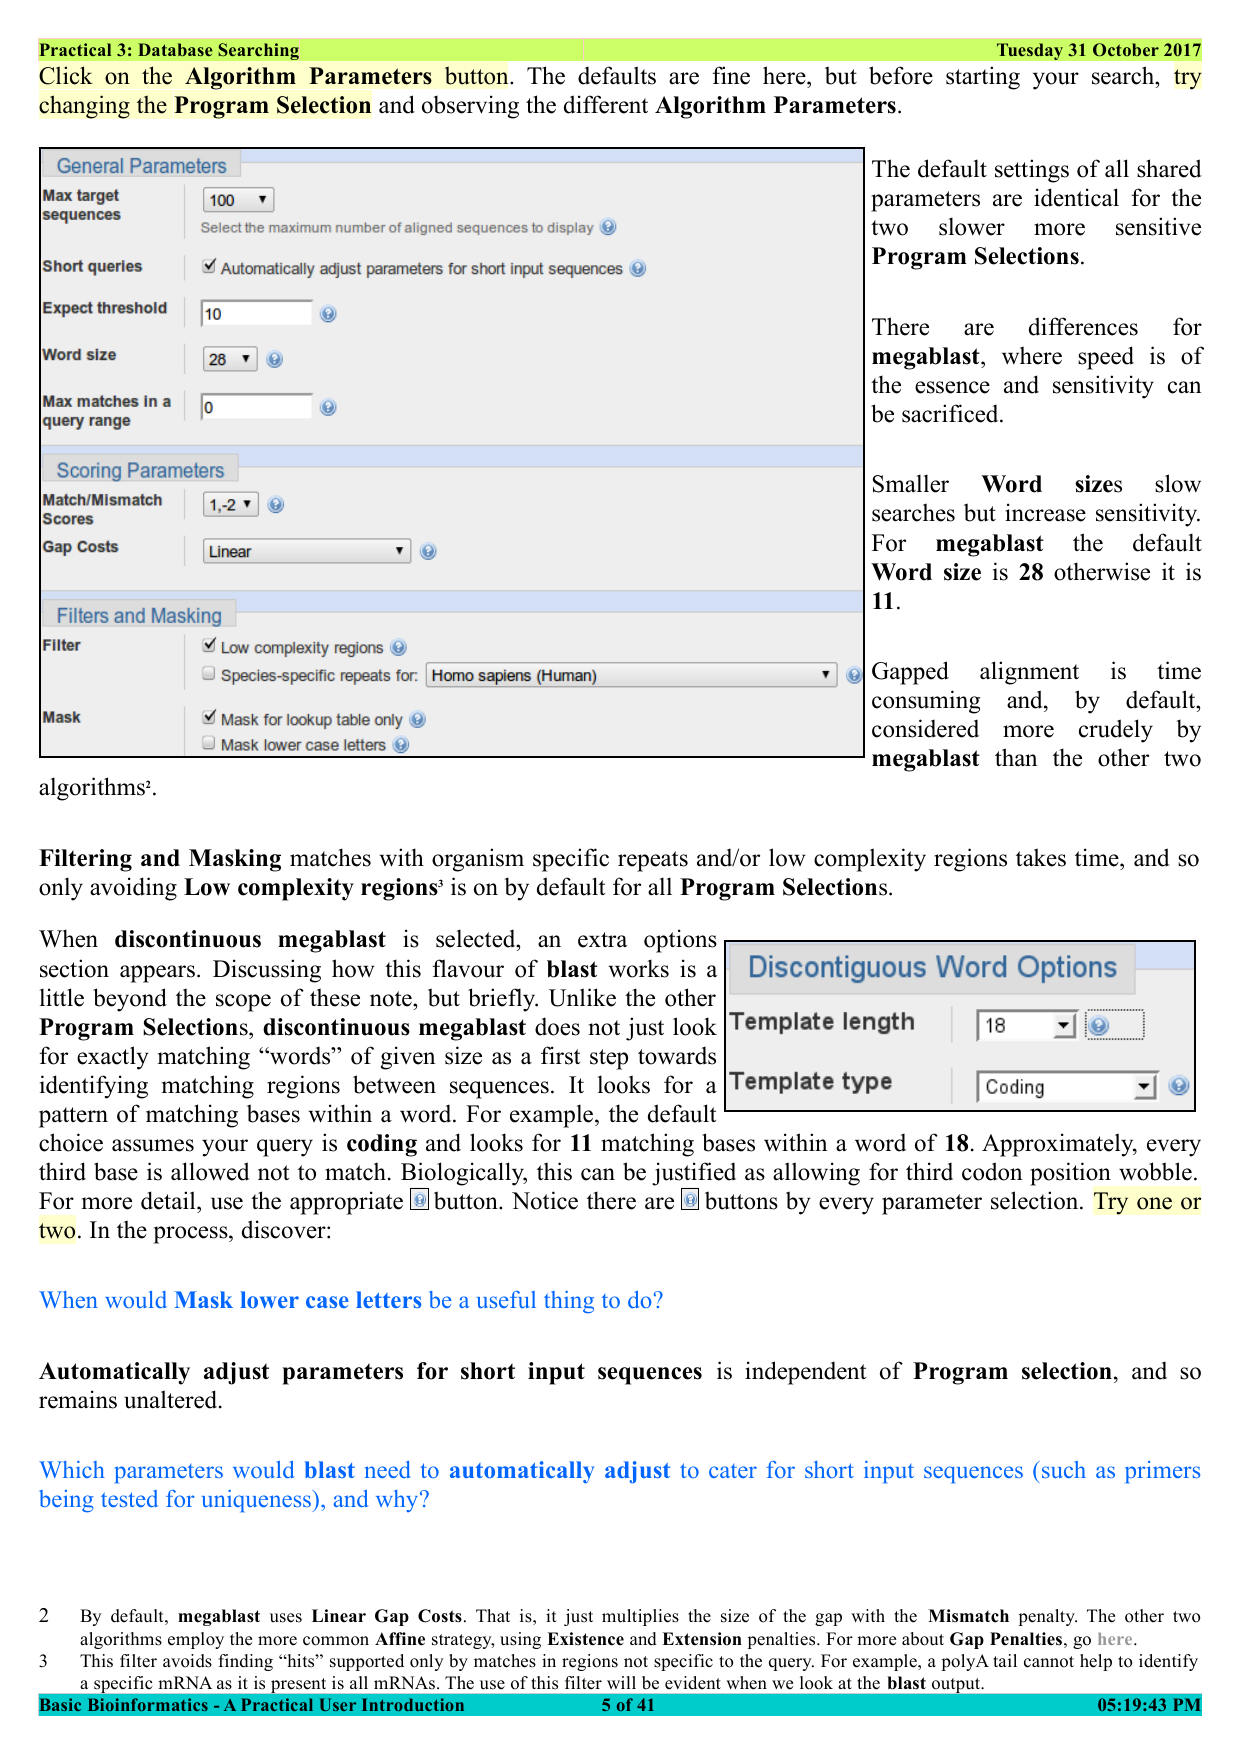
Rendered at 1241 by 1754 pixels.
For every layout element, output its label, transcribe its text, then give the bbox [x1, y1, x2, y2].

picture [682, 1189, 699, 1209]
text By default, megablast uses Linear Gap Costs. That is, it just multiplies the size of the gap with the Mismatch penalty. The other two algorithms employ the more common Affine strategy, using Existence and Extension penalties. For more about Gap Penalties, go here. [38, 1603, 1202, 1649]
text This filter avoids finding “hits” supported only by matches in regions not specific to the query. For example, a polyA tail cannot help to identify a specific mRNA as it is present is all mRNAs. The use of this filter will be evident when we look at the blast output. [38, 1649, 1202, 1693]
text Smaller Word sizes slow searches but increase sensitivity. For megablast the default Word size is 28 otherwise it is 11. [865, 469, 1202, 614]
text The default settings of all shared parameters are identical for the two slower more sensitive Program Selections. [865, 154, 1202, 270]
text There are differences for megablast, where speed is of the essence and sensitivity can be sacrificed. [865, 312, 1202, 428]
text Which parameters would blast need to automatically adjust to cater for short input sequences (such as primers being tested for uniqueness), and why? [38, 1455, 1202, 1513]
text Gapped alignment is time consuming and, by default, considered more crudely by megablast than the other two algorithms. [38, 656, 1202, 801]
text Automatically adjust parameters for short input sequences is independent of Program selection, and so remains unaltered. [38, 1356, 1202, 1414]
text Filtering and Masking matches with organism specific repeats and/or low complexity regions takes time, and so only avoiding Low complexity regions is on by default for all Program Selections. [38, 843, 1202, 901]
text Click on the Algorithm Parameters button. The defaults are fine here, but before starting your search, try changing the Program Selection and observing the different Algorithm Parameters. [38, 61, 1202, 119]
picture [726, 942, 1194, 1110]
text When discontinuous megablast is selected, an extra options section appears. Discussing how this flavour of blast works is a little beyond the scope of these note, but briefly. Unlike the other Program Selections, discontinuous megablast does not just look for exactly matching “words” of given size as a first step towards identifying matching regions between sequences. It looks for a pattern of matching bases within a word. For example, the default choice assumes your query is coding and looks for 11 matching bases within a word of 18. Approximately, every third base is allowed not to match. Biologically, this can be justified as allowing for third codon position wobble. For more detail, use the appropriatebutton. Notice there arebuttons by every parameter selection. Try one or two. In the process, discover: [38, 924, 1202, 1244]
text When would Mask lower case letters be a useful thing to do? [38, 1285, 1202, 1314]
picture [411, 1189, 428, 1209]
picture [41, 149, 863, 756]
